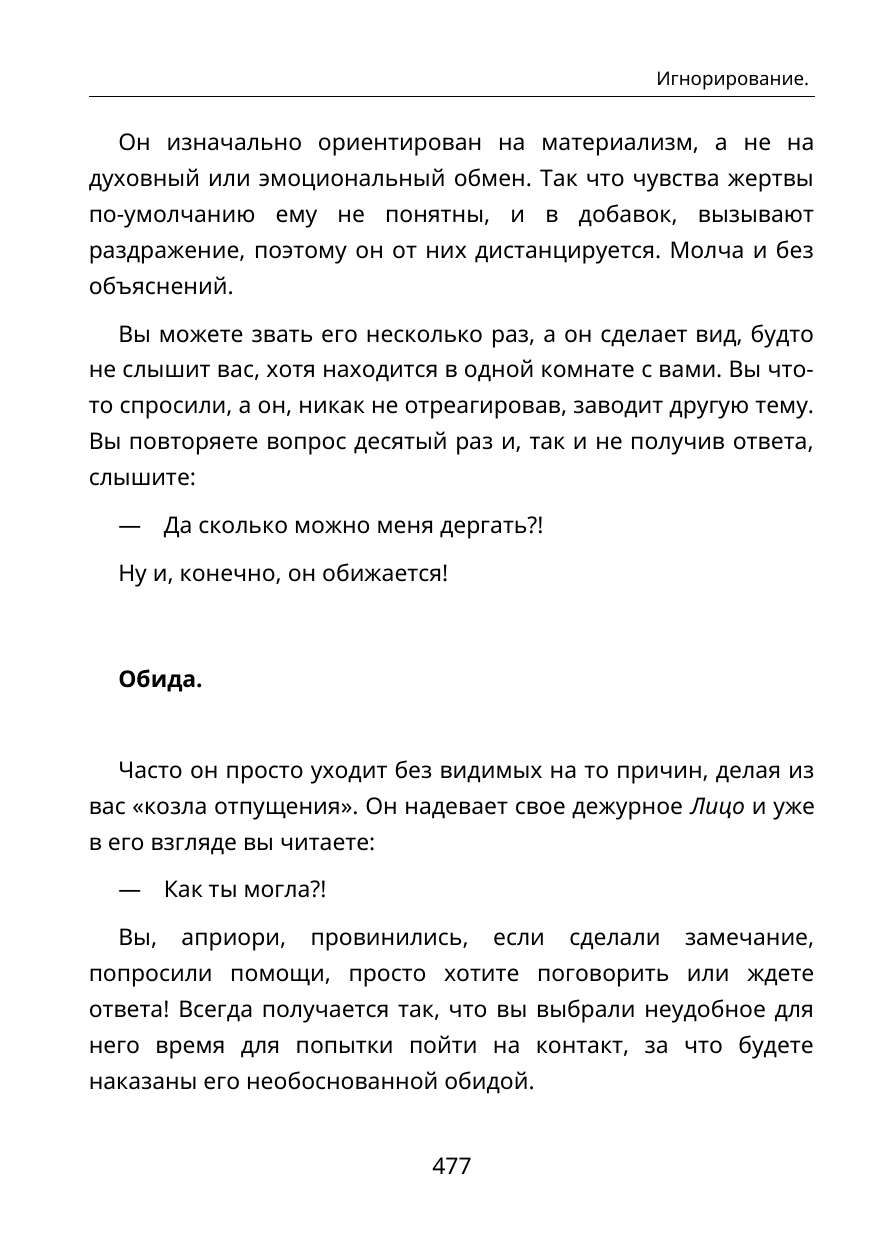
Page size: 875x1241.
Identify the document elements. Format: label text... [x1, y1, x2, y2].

text Ну и, конечно, он обижается! [88, 557, 815, 588]
subtitle Обида. [88, 663, 815, 695]
text Вы, априори, провинились, если сделали замечание, попросили помощи, просто хотите поговорить или ждете ответа! Всегда получается так, что вы выбрали неудобное для него время для попытки пойти на контакт, за что будете наказаны его необоснованной обидой. [88, 921, 815, 1096]
text Вы можете звать его несколько раз, а он сделает вид, будто не слышит вас, хотя находится в одной комнате с вами. Вы что-то спросили, а он, никак не отреагировав, заводит другую тему. Вы повторяете вопрос десятый раз и, так и не получив ответа, слышите: [88, 317, 815, 492]
text Часто он просто уходит без видимых на то причин, делая из вас «козла отпущения». Он надевает свое дежурное Лицо и уже в его взгляде вы читаете: [88, 754, 815, 857]
list Да сколько можно меня дергать?! [88, 509, 815, 540]
text Он изначально ориентирован на материализм, а не на духовный или эмоциональный обмен. Так что чувства жертвы по-умолчанию ему не понятны, и в добавок, вызывают раздражение, поэтому он от них дистанцируется. Молча и без объяснений. [88, 126, 815, 301]
list Как ты могла?! [88, 873, 815, 904]
